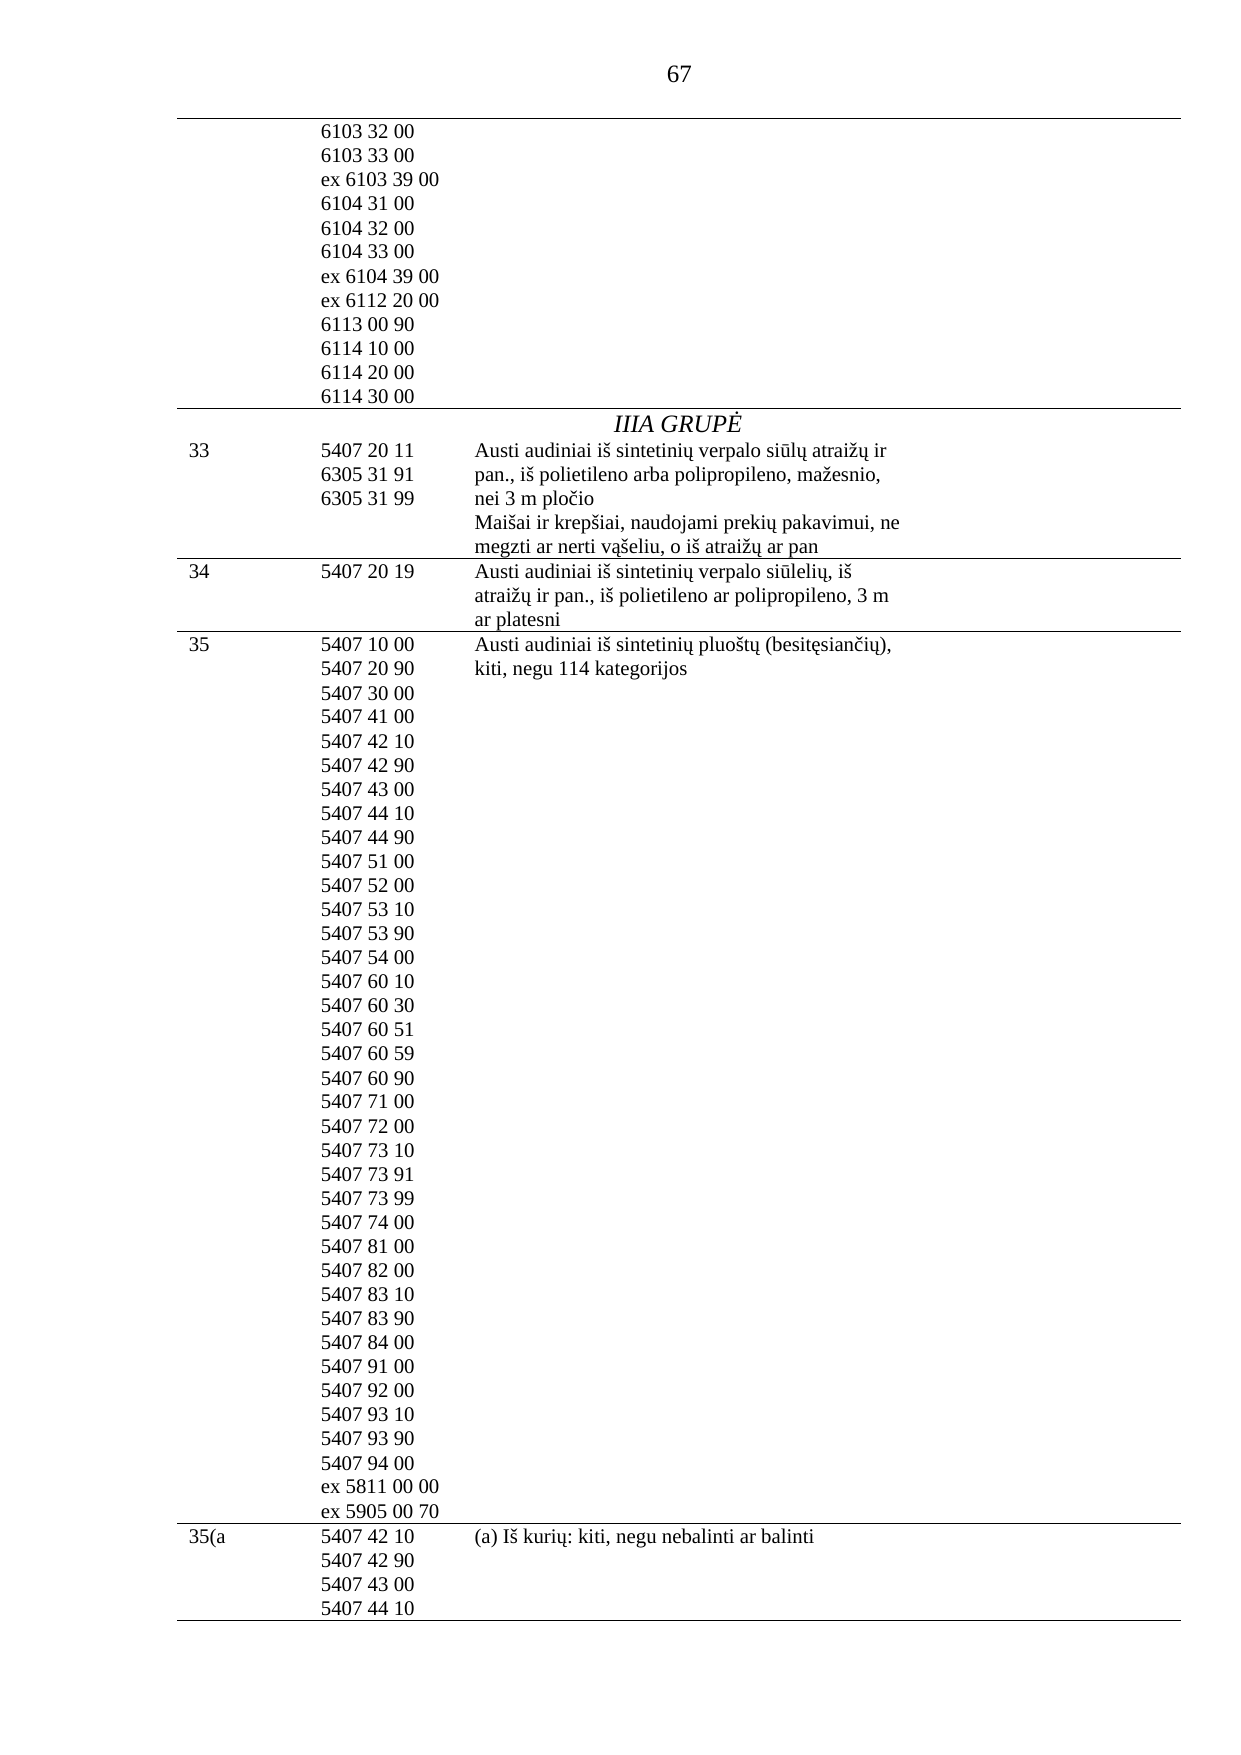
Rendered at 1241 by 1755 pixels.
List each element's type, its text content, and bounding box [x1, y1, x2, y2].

table_cell 5407 42 10 5407 42 90 5407 43 00 5407 44 10 [309, 1524, 463, 1620]
table_cell [913, 438, 1049, 558]
table_cell 34 [177, 559, 309, 631]
table_cell Austi audiniai iš sintetinių verpalo siūlelių, iš atraižų ir pan., iš polietileno ar polipropileno, 3 m ar platesni [463, 559, 913, 631]
table_cell Austi audiniai iš sintetinių verpalo siūlų atraižų ir pan., iš polietileno arba polipropileno, mažesnio, nei 3 m pločio Maišai ir krepšiai, naudojami prekių pakavimui, ne megzti ar nerti vąšeliu, o iš atraižų ar pan [463, 438, 913, 558]
table_cell Austi audiniai iš sintetinių pluoštų (besitęsiančių), kiti, negu 114 kategorijos [463, 632, 913, 1523]
table_cell [177, 119, 309, 408]
table_cell [463, 119, 913, 408]
table_cell 35(a [177, 1524, 309, 1620]
table_cell IIIA GRUPĖ [177, 409, 1181, 438]
table_cell [1049, 559, 1181, 631]
table_cell [1049, 632, 1181, 1523]
table_cell 5407 10 00 5407 20 90 5407 30 00 5407 41 00 5407 42 10 5407 42 90 5407 43 00 5407 44 10 5407 44 90 5407 51 00 5407 52 00 5407 53 10 5407 53 90 5407 54 00 5407 60 10 5407 60 30 5407 60 51 5407 60 59 5407 60 90 5407 71 00 5407 72 00 5407 73 10 5407 73 91 5407 73 99 5407 74 00 5407 81 00 5407 82 00 5407 83 10 5407 83 90 5407 84 00 5407 91 00 5407 92 00 5407 93 10 5407 93 90 5407 94 00 ex 5811 00 00 ex 5905 00 70 [309, 632, 463, 1523]
table_cell 6103 32 00 6103 33 00 ex 6103 39 00 6104 31 00 6104 32 00 6104 33 00 ex 6104 39 00 ex 6112 20 00 6113 00 90 6114 10 00 6114 20 00 6114 30 00 [309, 119, 463, 408]
table_cell 33 [177, 438, 309, 558]
table_cell 5407 20 19 [309, 559, 463, 631]
table_cell (a) Iš kurių: kiti, negu nebalinti ar balinti [463, 1524, 913, 1620]
table_cell [913, 559, 1049, 631]
table_cell [913, 119, 1049, 408]
table_cell [913, 632, 1049, 1523]
table_cell 5407 20 11 6305 31 91 6305 31 99 [309, 438, 463, 558]
table_cell [1049, 1524, 1181, 1620]
table_cell 35 [177, 632, 309, 1523]
table_cell [1049, 119, 1181, 408]
table_cell [1049, 438, 1181, 558]
table_cell [913, 1524, 1049, 1620]
